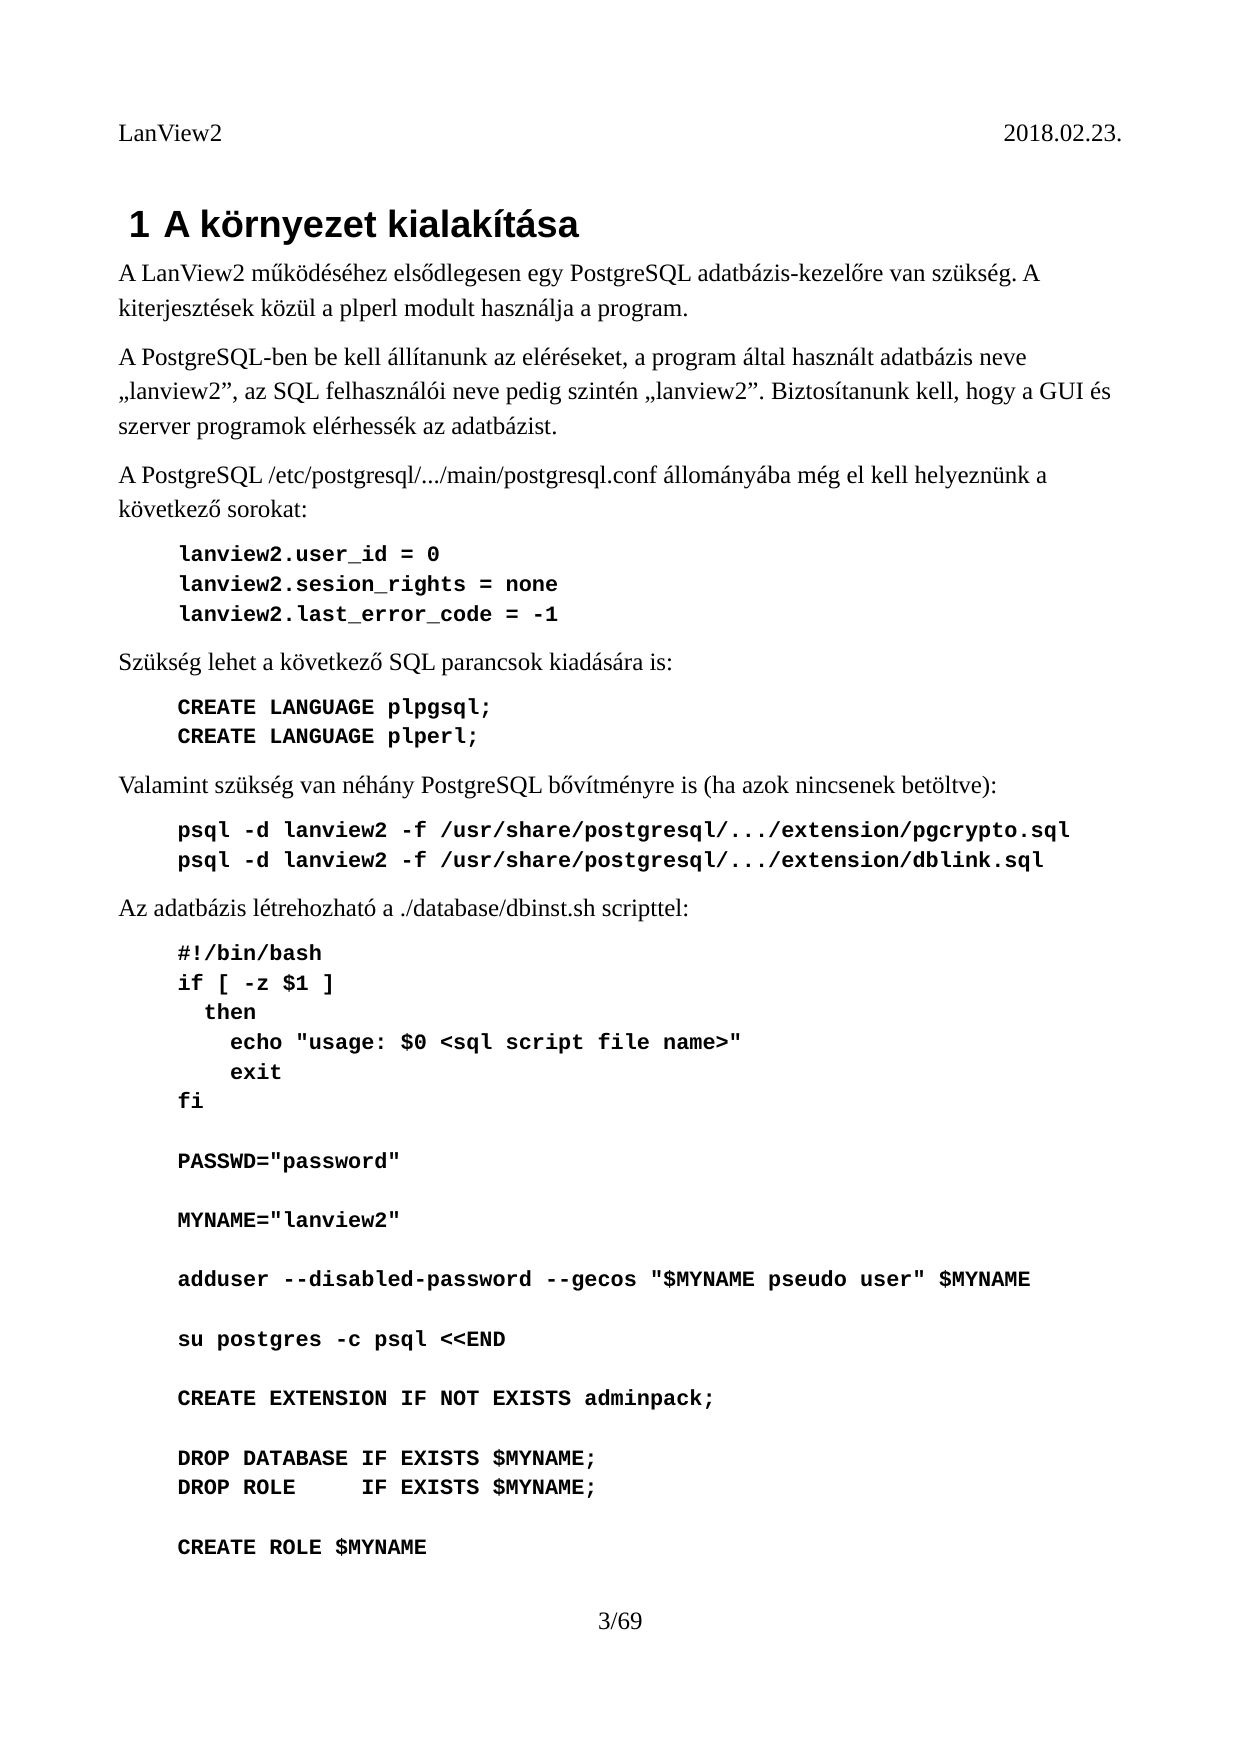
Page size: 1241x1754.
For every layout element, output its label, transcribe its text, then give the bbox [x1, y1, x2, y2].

text A PostgreSQL-ben be kell állítanunk az eléréseket, a program által használt adatbázis neve „lanview2”, az SQL felhasználói neve pedig szintén „lanview2”. Biztosítanunk kell, hogy a GUI és szerver programok elérhessék az adatbázist. [118, 342, 1122, 439]
text #!/bin/bash if [ -z $1 ] then echo "usage: $0 <sql script file name>" exit fi PASSWD="password" MYNAME="lanview2" adduser --disabled-password --gecos "$MYNAME pseudo user" $MYNAME su postgres -c psql <<END CREATE EXTENSION IF NOT EXISTS adminpack; DROP DATABASE IF EXISTS $MYNAME; DROP ROLE IF EXISTS $MYNAME; CREATE ROLE $MYNAME [177, 942, 1122, 1561]
text Valamint szükség van néhány PostgreSQL bővítményre is (ha azok nincsenek betöltve): [118, 770, 1122, 799]
text A LanView2 működéséhez elsődlegesen egy PostgreSQL adatbázis-kezelőre van szükség. A kiterjesztések közül a plperl modult használja a program. [118, 258, 1122, 321]
text Az adatbázis létrehozható a ./database/dbinst.sh scripttel: [118, 893, 1122, 922]
text lanview2.user_id = 0 lanview2.sesion_rights = none lanview2.last_error_code = -1 [177, 543, 1122, 627]
text CREATE LANGUAGE plpgsql; CREATE LANGUAGE plperl; [177, 696, 1122, 751]
text Szükség lehet a következő SQL parancsok kiadására is: [118, 647, 1122, 676]
text A PostgreSQL /etc/postgresql/.../main/postgresql.conf állományába még el kell helyeznünk a következő sorokat: [118, 460, 1122, 523]
subtitle A környezet kialakítása [118, 202, 1122, 246]
text psql -d lanview2 -f /usr/share/postgresql/.../extension/pgcrypto.sql psql -d lanview2 -f /usr/share/postgresql/.../extension/dblink.sql [177, 819, 1122, 873]
